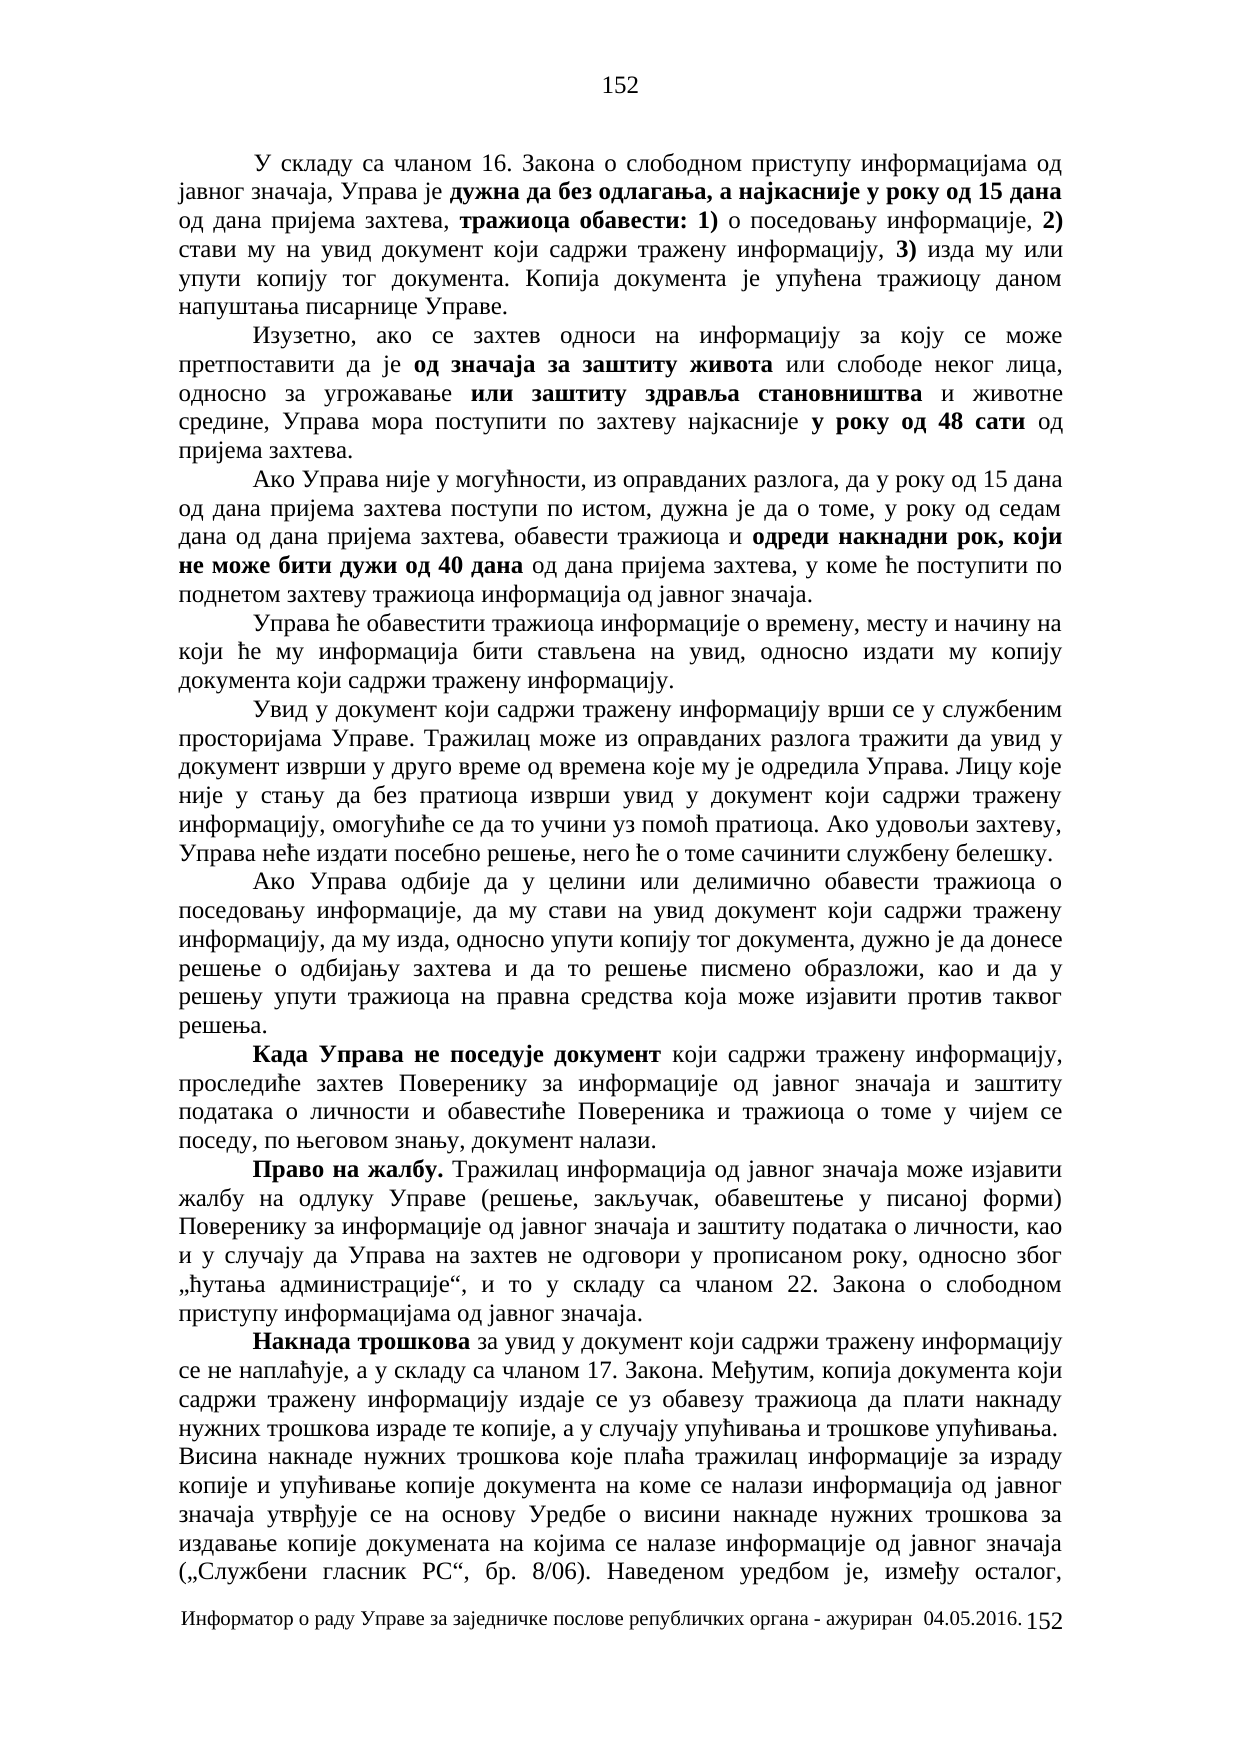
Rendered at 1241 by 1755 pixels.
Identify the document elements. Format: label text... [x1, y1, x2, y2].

text У складу са чланом 16. Закона о слободном приступу информацијама од јавног значаја, Управа је дужна да без одлагања, а најкасније у року од 15 дана од дана пријема захтева, тражиоца обавести: 1) о поседовању информације, 2) стави му на увид документ који садржи тражену информацију, 3) изда му или упути копију тог документа. Копија документа је упућена тражиоцу даном напуштања писарнице Управе. [178, 148, 1063, 320]
text Увид у документ који садржи тражену информацију врши се у службеним просторијама Управе. Тражилац може из оправданих разлога тражити да увид у документ изврши у друго време од времена које му је одредила Управа. Лицу које није у стању да без пратиоца изврши увид у документ који садржи тражену информацију, омогућиће се да то учини уз помоћ пратиоца. Ако удовољи захтеву, Управа неће издати посебно решење, него ће о томе сачинити службену белешку. [178, 694, 1063, 866]
text Накнада трошкова за увид у документ који садржи тражену информацију се не наплаћује, а у складу са чланом 17. Закона. Међутим, копија документа који садржи тражену информацију издаје се уз обавезу тражиоца да плати накнаду нужних трошкова израде те копије, а у случају упућивања и трошкове упућивања. [178, 1326, 1063, 1441]
text Право на жалбу. Тражилац информација од јавног значаја може изјавити жалбу на одлуку Управе (решење, закључак, обавештење у писаној форми) Поверенику за информације од јавног значаја и заштиту података о личности, као и у случају да Управа на захтев не одговори у прописаном року, односно због „ћутања администрације“, и то у складу са чланом 22. Закона о слободном приступу информацијама од јавног значаја. [178, 1154, 1063, 1326]
text Ако Управа одбије да у целини или делимично обавести тражиоца о поседовању информације, да му стави на увид документ који садржи тражену информацију, да му изда, односно упути копију тог документа, дужно је да донесе решење о одбијању захтева и да то решење писмено образложи, као и да у решењу упути тражиоца на правна средства која може изјавити против таквог решења. [178, 866, 1063, 1039]
text Када Управа не поседује документ који садржи тражену информацију, проследиће захтев Поверенику за информације од јавног значаја и заштиту података о личности и обавестиће Повереника и тражиоца о томе у чијем се поседу, по његовом знању, документ налази. [178, 1039, 1063, 1154]
text Управа ће обавестити тражиоца информације о времену, месту и начину на који ће му информација бити стављена на увид, односно издати му копију документа који садржи тражену информацију. [178, 608, 1063, 694]
text Ако Управа није у могућности, из оправданих разлога, да у року од 15 дана од дана пријема захтева поступи по истом, дужна је да о томе, у року од седам дана од дана пријема захтева, обавести тражиоца и одреди накнадни рок, који не може бити дужи од 40 дана од дана пријема захтева, у коме ће поступити по поднетом захтеву тражиоца информација од јавног значаја. [178, 464, 1063, 608]
text Изузетно, ако се захтев односи на информацију за коју се може претпоставити да је од значаја за заштиту живота или слободе неког лица, односно за угрожавање или заштиту здравља становништва и животне средине, Управа мора поступити по захтеву најкасније у року од 48 сати од пријема захтева. [178, 320, 1063, 464]
text Висина накнаде нужних трошкова које плаћа тражилац информације за израду копије и упућивање копије документа на коме се налази информација од јавног значаја утврђује се на основу Уредбе о висини накнаде нужних трошкова за издавање копије докумената на којима се налазе информације од јавног значаја („Службени гласник РС“, бр. 8/06). Наведеном уредбом је, између осталог, [178, 1441, 1063, 1585]
